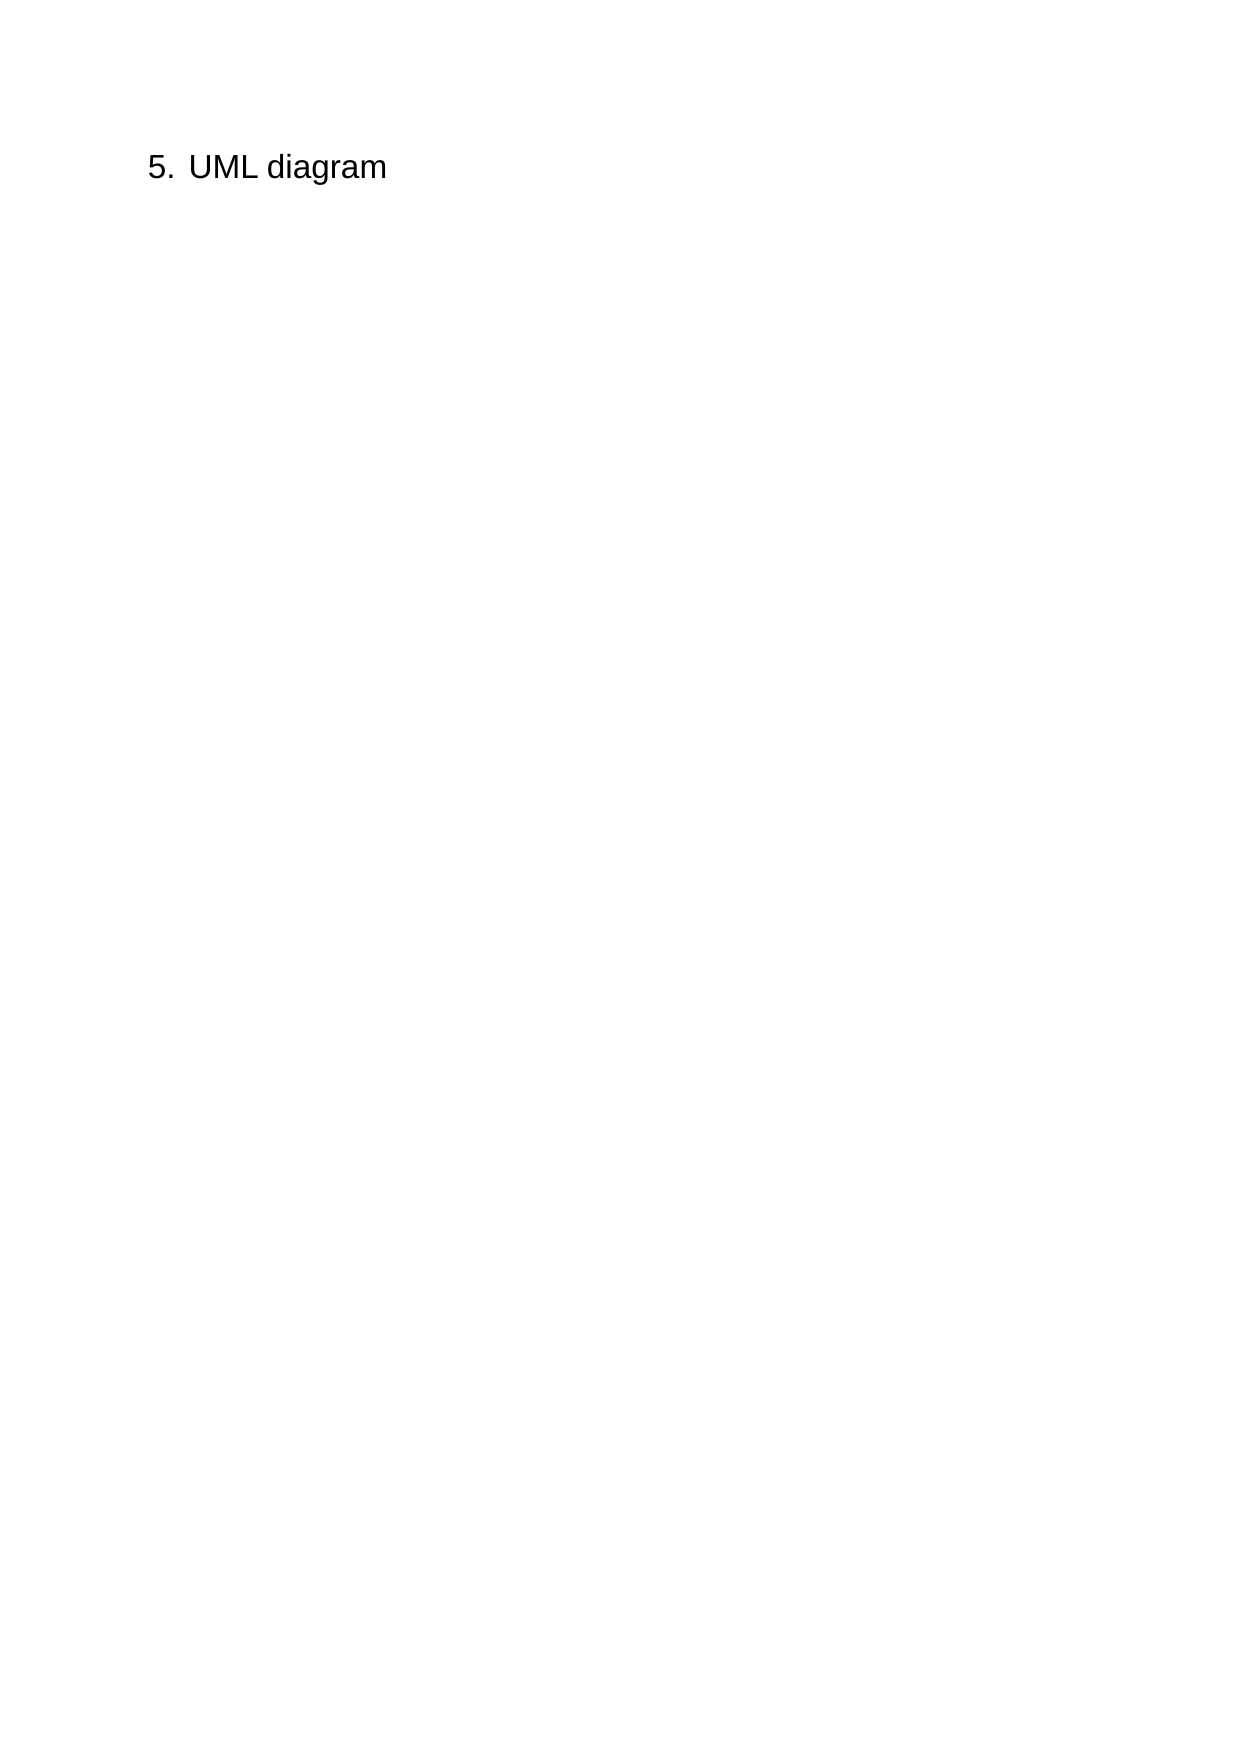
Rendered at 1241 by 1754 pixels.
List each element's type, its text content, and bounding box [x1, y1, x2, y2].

subtitle UML diagram [148, 148, 1093, 186]
